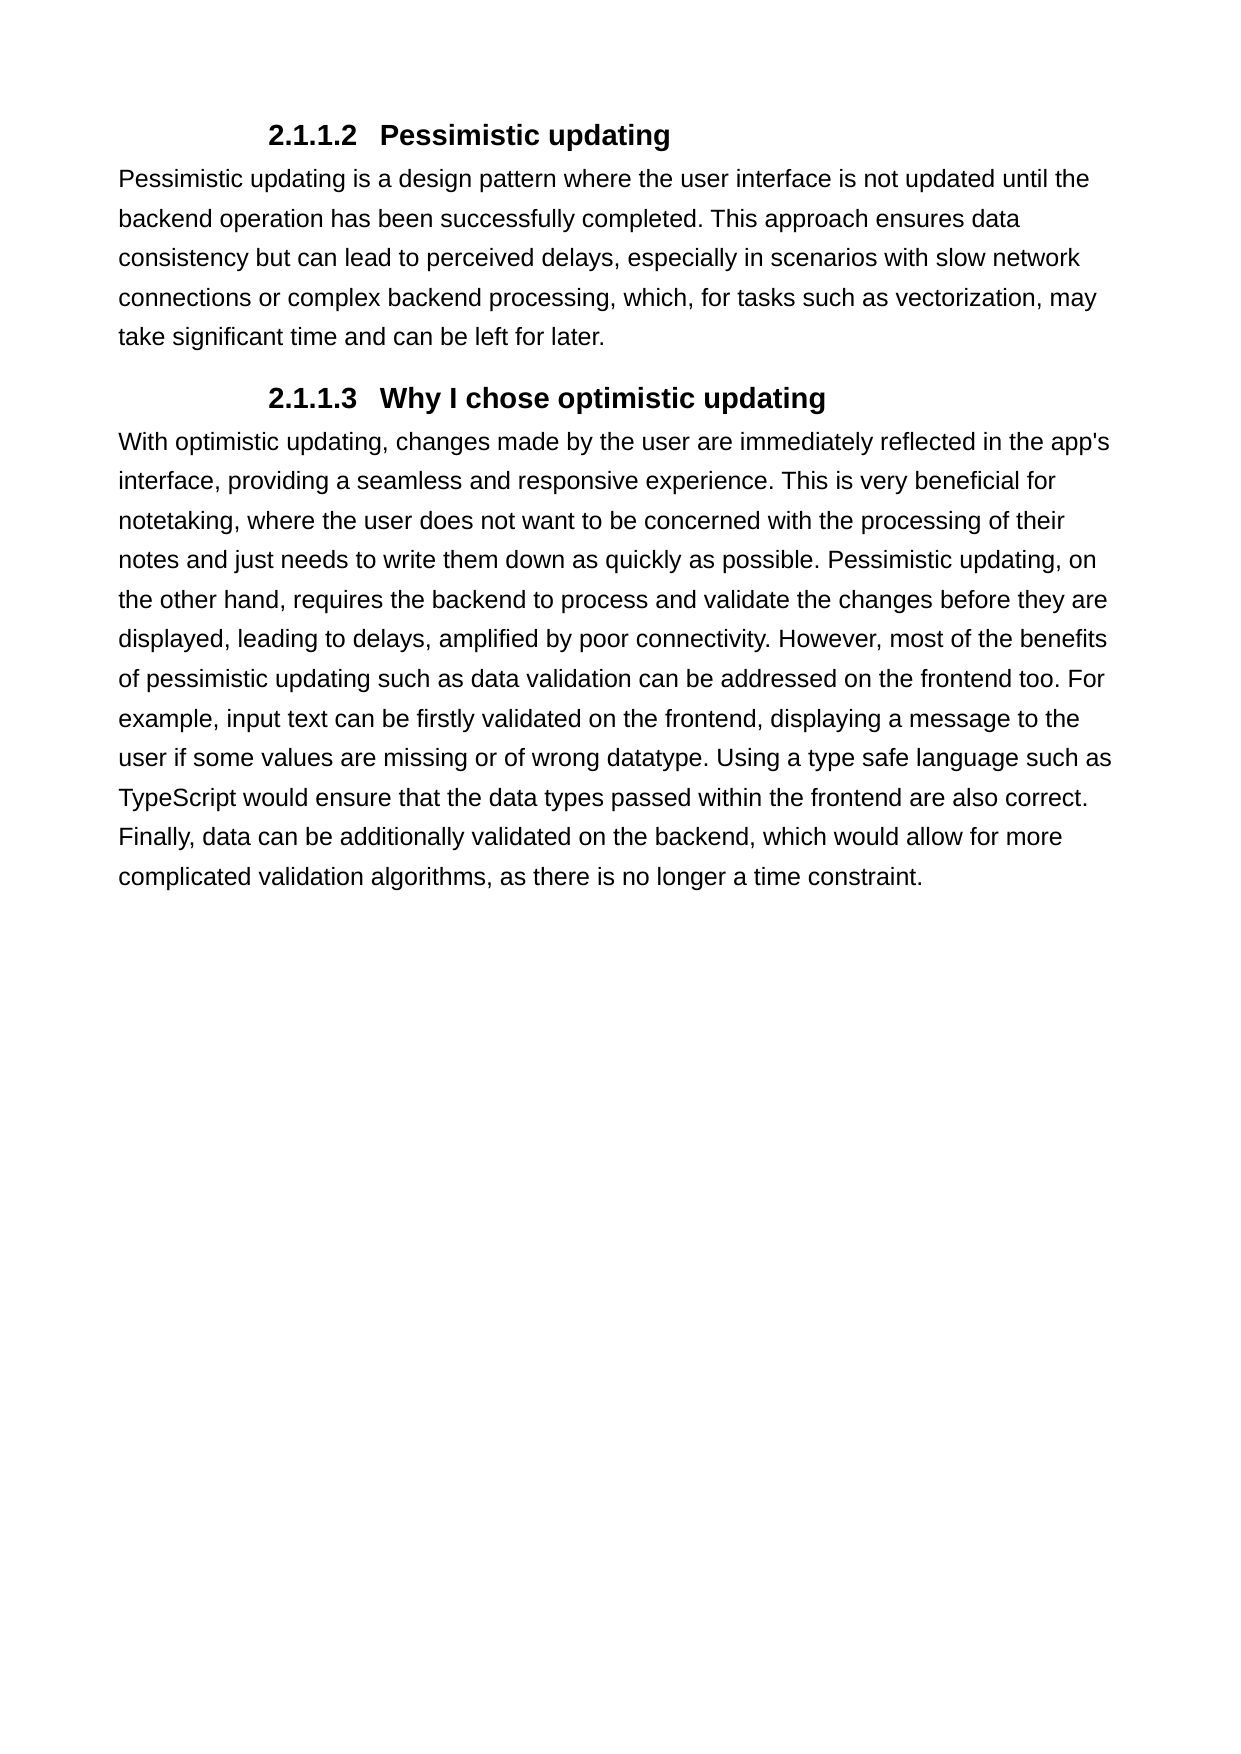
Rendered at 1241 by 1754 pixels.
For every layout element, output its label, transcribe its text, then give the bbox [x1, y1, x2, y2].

subtitle Why I chose optimistic updating [268, 381, 1122, 414]
list Pessimistic updating is a design pattern where the user interface is not updated until the backend operation has been successfully completed. This approach ensures data consistency but can lead to perceived delays, especially in scenarios with slow network connections or complex backend processing, which, for tasks such as vectorization, may take significant time and can be left for later. [118, 164, 1122, 351]
subtitle Pessimistic updating [268, 118, 1122, 152]
list With optimistic updating, changes made by the user are immediately reflected in the app's interface, providing a seamless and responsive experience. This is very beneficial for notetaking, where the user does not want to be concerned with the processing of their notes and just needs to write them down as quickly as possible. Pessimistic updating, on the other hand, requires the backend to process and validate the changes before they are displayed, leading to delays, amplified by poor connectivity. However, most of the benefits of pessimistic updating such as data validation can be addressed on the frontend too. For example, input text can be firstly validated on the frontend, displaying a message to the user if some values are missing or of wrong datatype. Using a type safe language such as TypeScript would ensure that the data types passed within the frontend are also correct. Finally, data can be additionally validated on the backend, which would allow for more complicated validation algorithms, as there is no longer a time constraint. [118, 427, 1122, 891]
